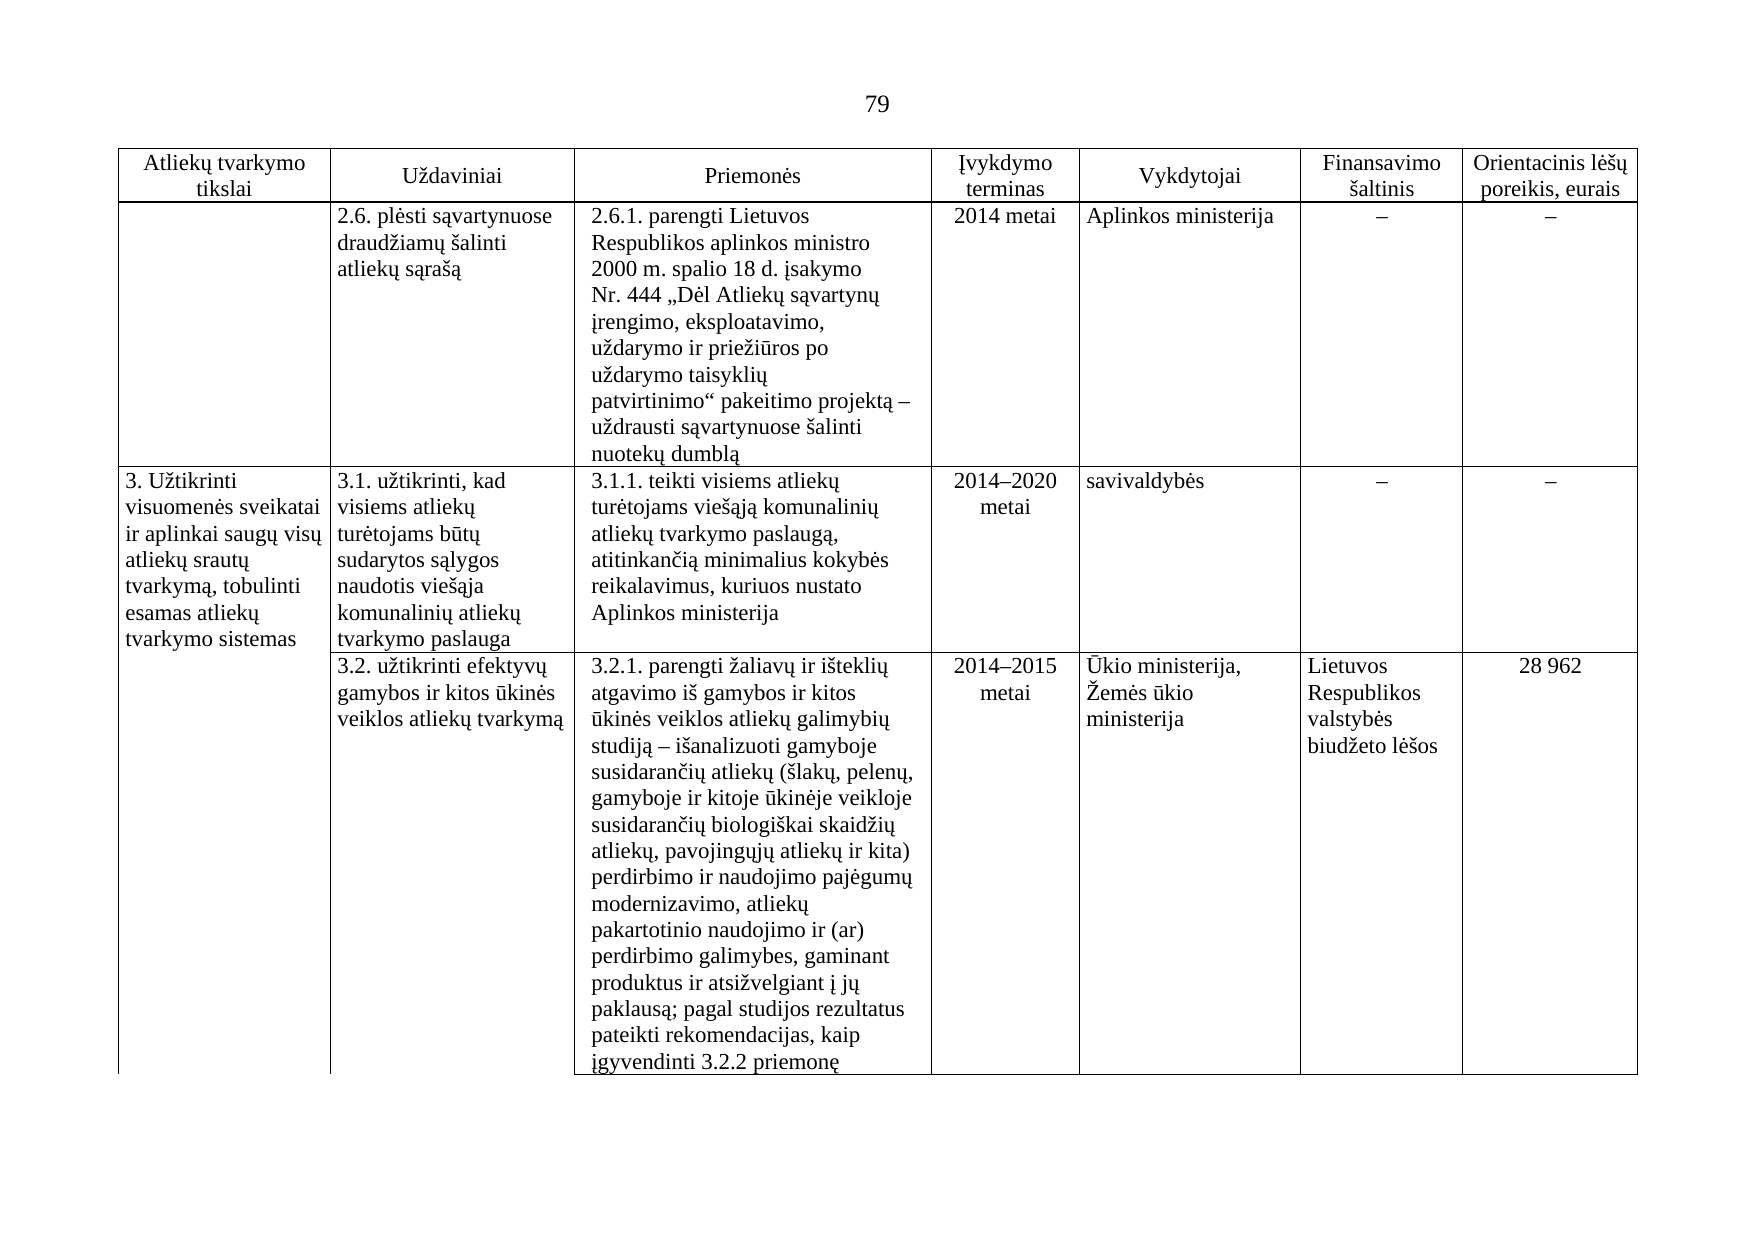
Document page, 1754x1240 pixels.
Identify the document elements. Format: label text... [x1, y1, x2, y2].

table_cell 3. Užtikrinti visuomenės sveikatai ir aplinkai saugų visų atliekų srautų tvarkymą, tobulinti esamas atliekų tvarkymo sistemas [119, 467, 330, 1074]
table_cell Aplinkos ministerija [1080, 203, 1300, 466]
table_cell – [1301, 467, 1462, 652]
table_cell 3.2. užtikrinti efektyvų gamybos ir kitos ūkinės veiklos atliekų tvarkymą [331, 653, 574, 1074]
table_cell Lietuvos Respublikos valstybės biudžeto lėšos [1301, 653, 1462, 1074]
table_cell Ūkio ministerija, Žemės ūkio ministerija [1080, 653, 1300, 1074]
table_header Vykdytojai [1080, 149, 1300, 201]
table_cell 3.2.1. parengti žaliavų ir išteklių atgavimo iš gamybos ir kitos ūkinės veiklos atliekų galimybių studiją – išanalizuoti gamyboje susidarančių atliekų (šlakų, pelenų, gamyboje ir kitoje ūkinėje veikloje susidarančių biologiškai skaidžių atliekų, pavojingųjų atliekų ir kita) perdirbimo ir naudojimo pajėgumų modernizavimo, atliekų pakartotinio naudojimo ir (ar) perdirbimo galimybes, gaminant produktus ir atsižvelgiant į jų paklausą; pagal studijos rezultatus pateikti rekomendacijas, kaip įgyvendinti 3.2.2 priemonę [575, 653, 931, 1074]
table_cell 2014 metai [932, 203, 1079, 466]
table_cell [119, 203, 330, 466]
table_cell savivaldybės [1080, 467, 1300, 652]
table_cell 2.6.1. parengti Lietuvos Respublikos aplinkos ministro 2000 m. spalio 18 d. įsakymo Nr. 444 „Dėl Atliekų sąvartynų įrengimo, eksploatavimo, uždarymo ir priežiūros po uždarymo taisyklių patvirtinimo“ pakeitimo projektą – uždrausti sąvartynuose šalinti nuotekų dumblą [575, 203, 931, 466]
table_header Priemonės [575, 149, 931, 201]
table_cell 2014–2020 metai [932, 467, 1079, 652]
table_cell 28 962 [1463, 653, 1637, 1074]
table_header Finansavimo šaltinis [1301, 149, 1462, 201]
table_cell – [1301, 203, 1462, 466]
table_header Įvykdymo terminas [932, 149, 1079, 201]
table_cell 2014–2015 metai [932, 653, 1079, 1074]
table_header Atliekų tvarkymo tikslai [119, 149, 330, 201]
table_cell – [1463, 467, 1637, 652]
table_cell 3.1.1. teikti visiems atliekų turėtojams viešąją komunalinių atliekų tvarkymo paslaugą, atitinkančią minimalius kokybės reikalavimus, kuriuos nustato Aplinkos ministerija [575, 467, 931, 652]
table_header Uždaviniai [331, 149, 574, 201]
table_cell 2.6. plėsti sąvartynuose draudžiamų šalinti atliekų sąrašą [331, 203, 574, 466]
table_cell 3.1. užtikrinti, kad visiems atliekų turėtojams būtų sudarytos sąlygos naudotis viešąja komunalinių atliekų tvarkymo paslauga [331, 467, 574, 652]
table_header Orientacinis lėšų poreikis, eurais [1463, 149, 1637, 201]
table_cell – [1463, 203, 1637, 466]
